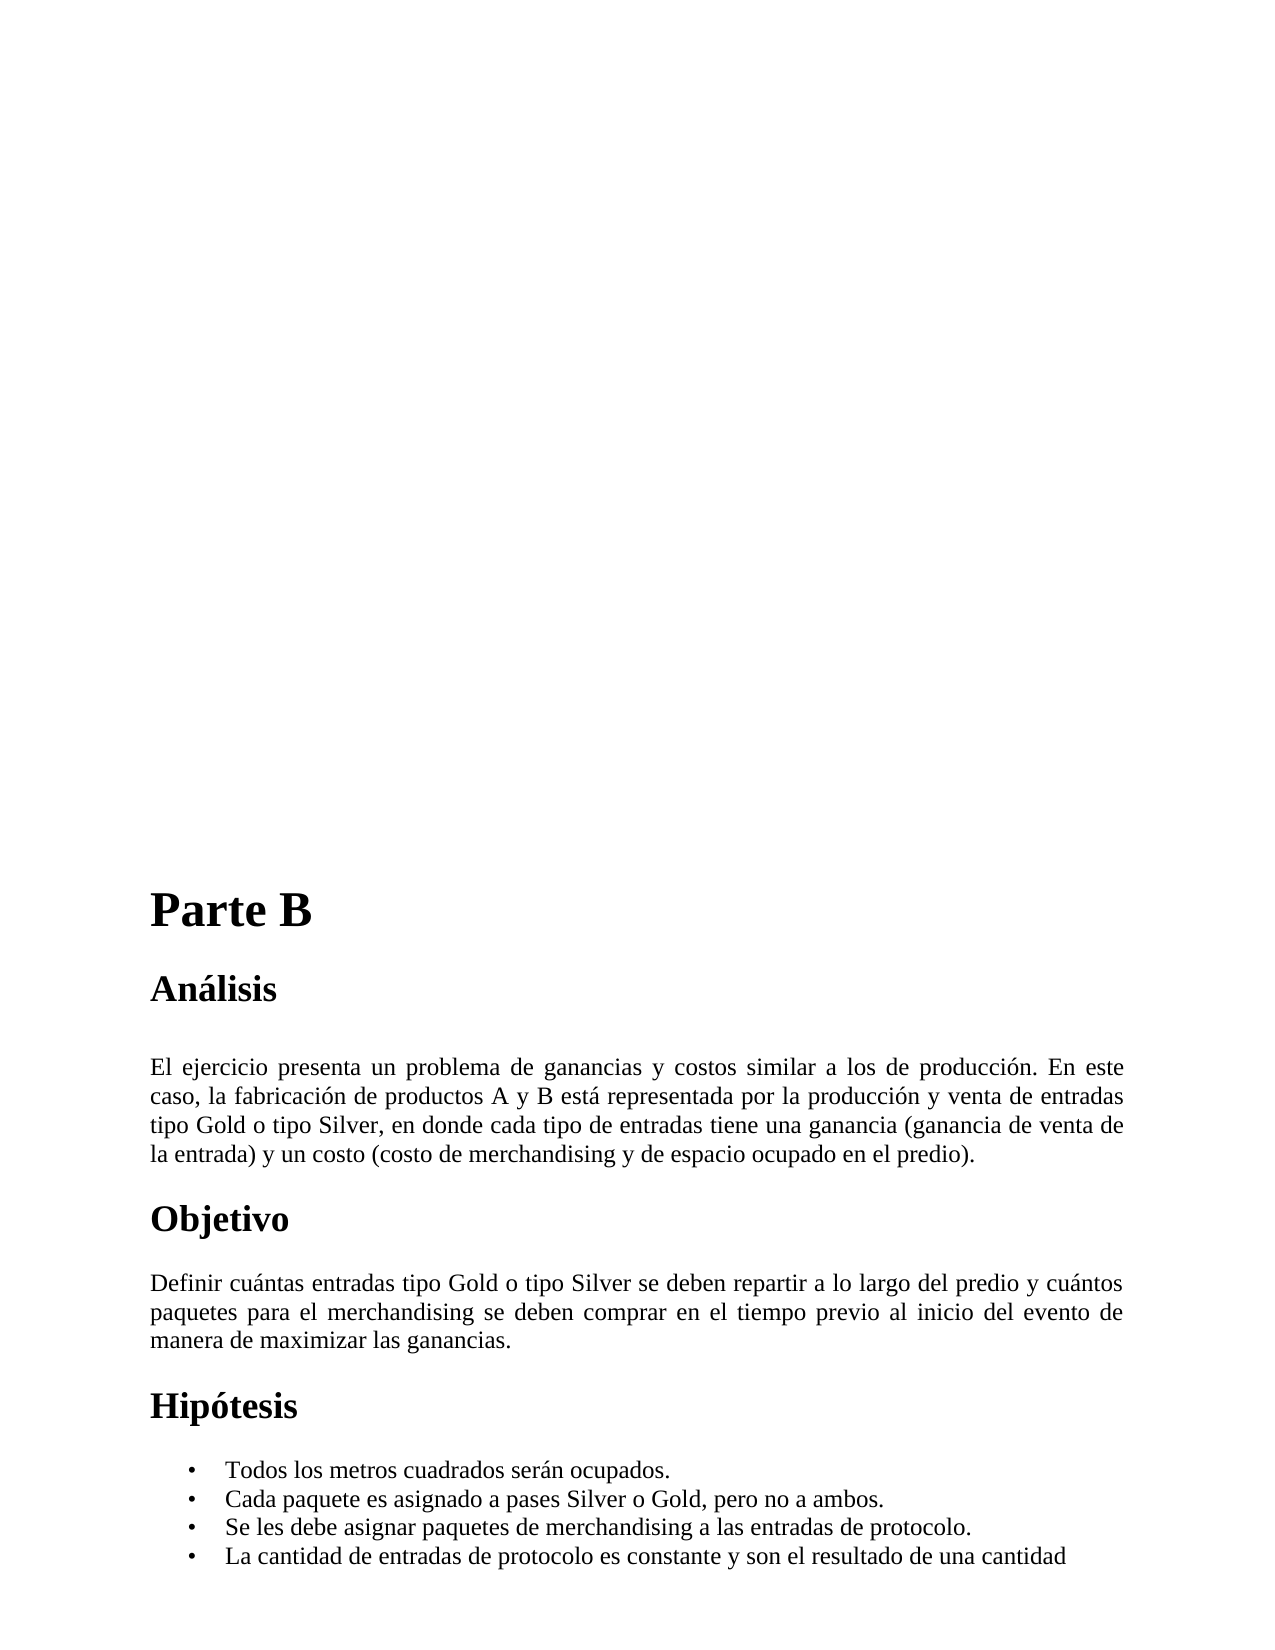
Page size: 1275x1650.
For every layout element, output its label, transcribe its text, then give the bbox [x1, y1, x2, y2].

text Definir cuántas entradas tipo Gold o tipo Silver se deben repartir a lo largo del predio y cuántos paquetes para el merchandising se deben comprar en el tiempo previo al inicio del evento de manera de maximizar las ganancias. [150, 1268, 1125, 1354]
list La cantidad de entradas de protocolo es constante y son el resultado de una cantidad [187, 1541, 1125, 1570]
text Objetivo [150, 1196, 1125, 1239]
list Cada paquete es asignado a pases Silver o Gold, pero no a ambos. [187, 1484, 1125, 1512]
text Parte B [150, 880, 1125, 937]
list Se les debe asignar paquetes de merchandising a las entradas de protocolo. [187, 1512, 1125, 1541]
list Todos los metros cuadrados serán ocupados. [187, 1455, 1125, 1484]
text Análisis [150, 966, 1125, 1009]
text Hipótesis [150, 1383, 1125, 1426]
text El ejercicio presenta un problema de ganancias y costos similar a los de producción. En este caso, la fabricación de productos A y B está representada por la producción y venta de entradas tipo Gold o tipo Silver, en donde cada tipo de entradas tiene una ganancia (ganancia de venta de la entrada) y un costo (costo de merchandising y de espacio ocupado en el predio). [150, 1052, 1125, 1167]
